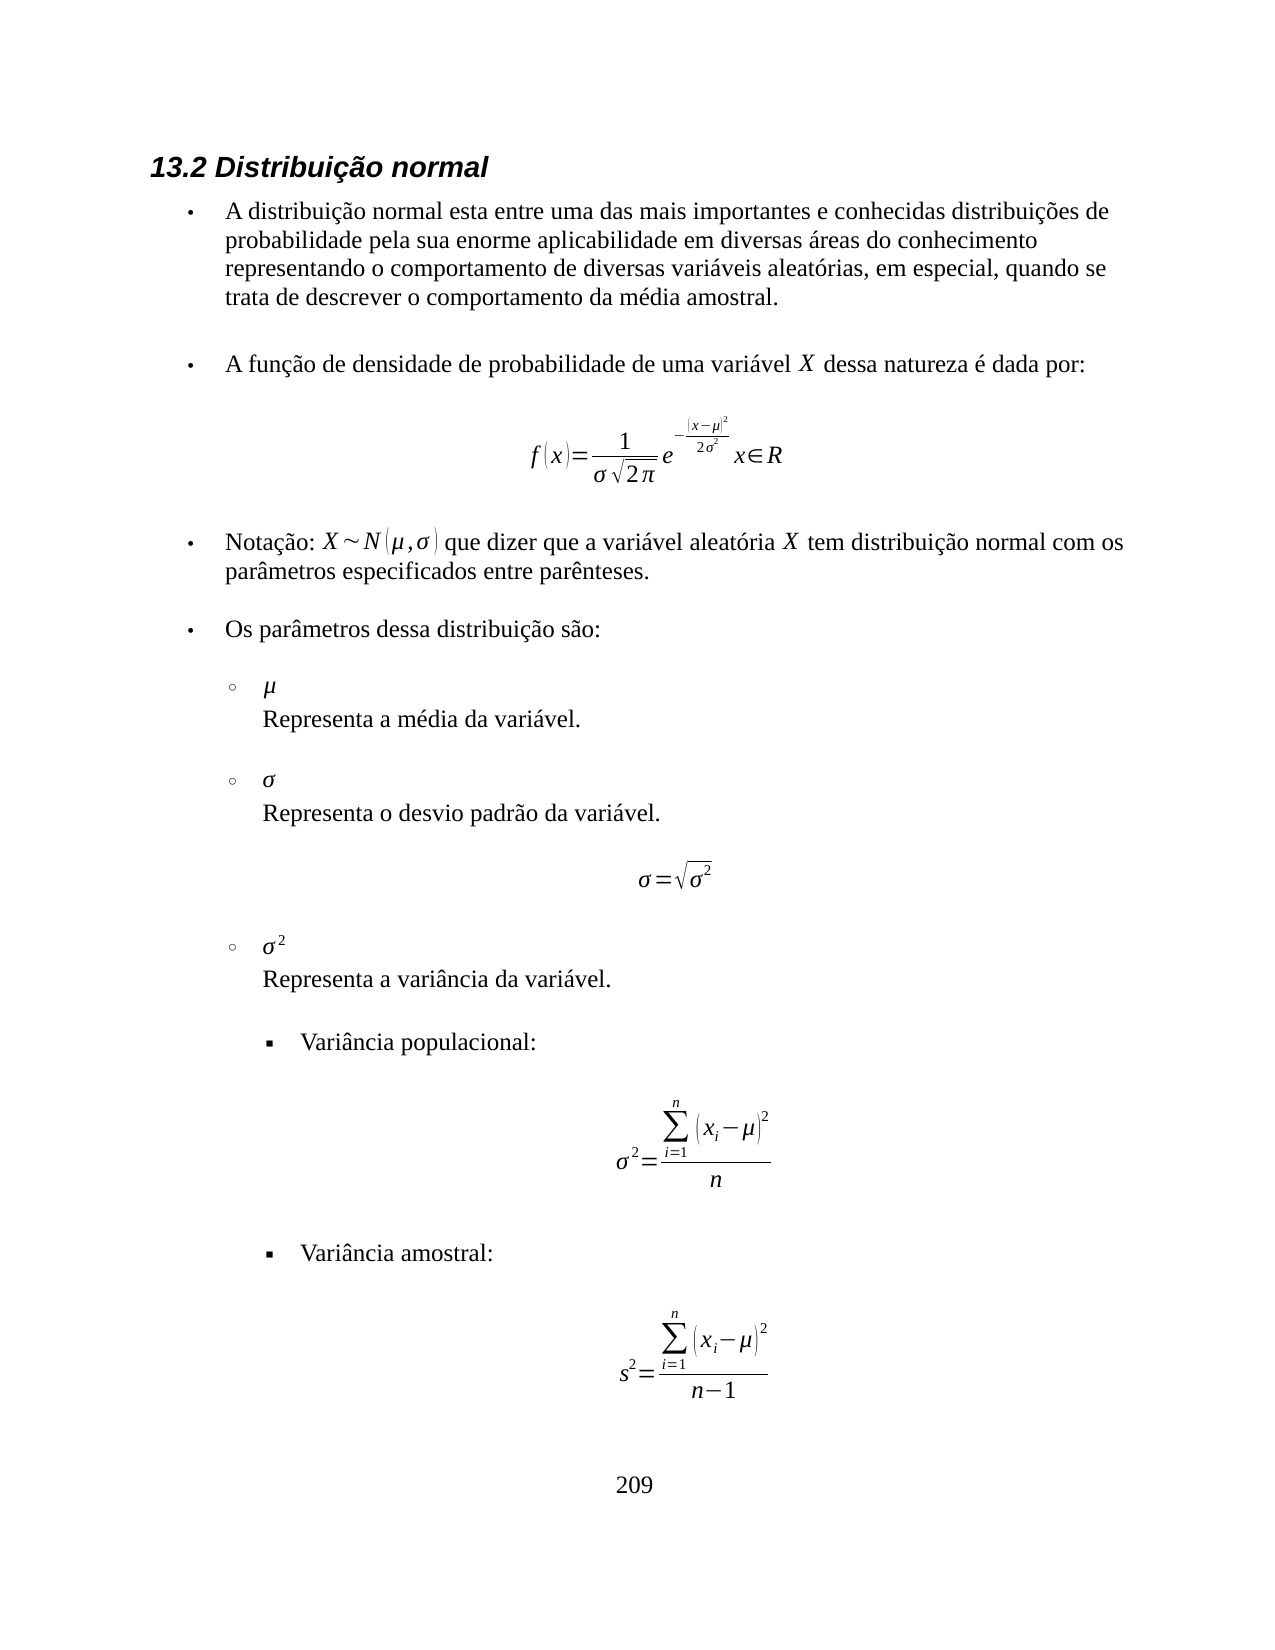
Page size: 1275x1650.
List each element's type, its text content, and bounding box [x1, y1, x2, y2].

list Representa a média da variável. [225, 671, 1125, 757]
list A distribuição normal esta entre uma das mais importantes e conhecidas distribuições de probabilidade pela sua enorme aplicabilidade em diversas áreas do conhecimento representando o comportamento de diversas variáveis aleatórias, em especial, quando se trata de descrever o comportamento da média amostral. [187, 196, 1125, 340]
list Variância amostral: [262, 1238, 1125, 1296]
list Variância populacional: [262, 1027, 1125, 1084]
list Representa a variância da variável. [225, 931, 1125, 1018]
list Os parâmetros dessa distribuição são: [187, 614, 1125, 671]
list Notação: que dizer que a variável aleatória tem distribuição normal com os parâmetros especificados entre parênteses. [187, 526, 1125, 614]
list A função de densidade de probabilidade de uma variável dessa natureza é dada por: [187, 349, 1125, 406]
list Representa o desvio padrão da variável. [225, 766, 1125, 851]
subtitle 13.2 Distribuição normal [150, 150, 1125, 183]
